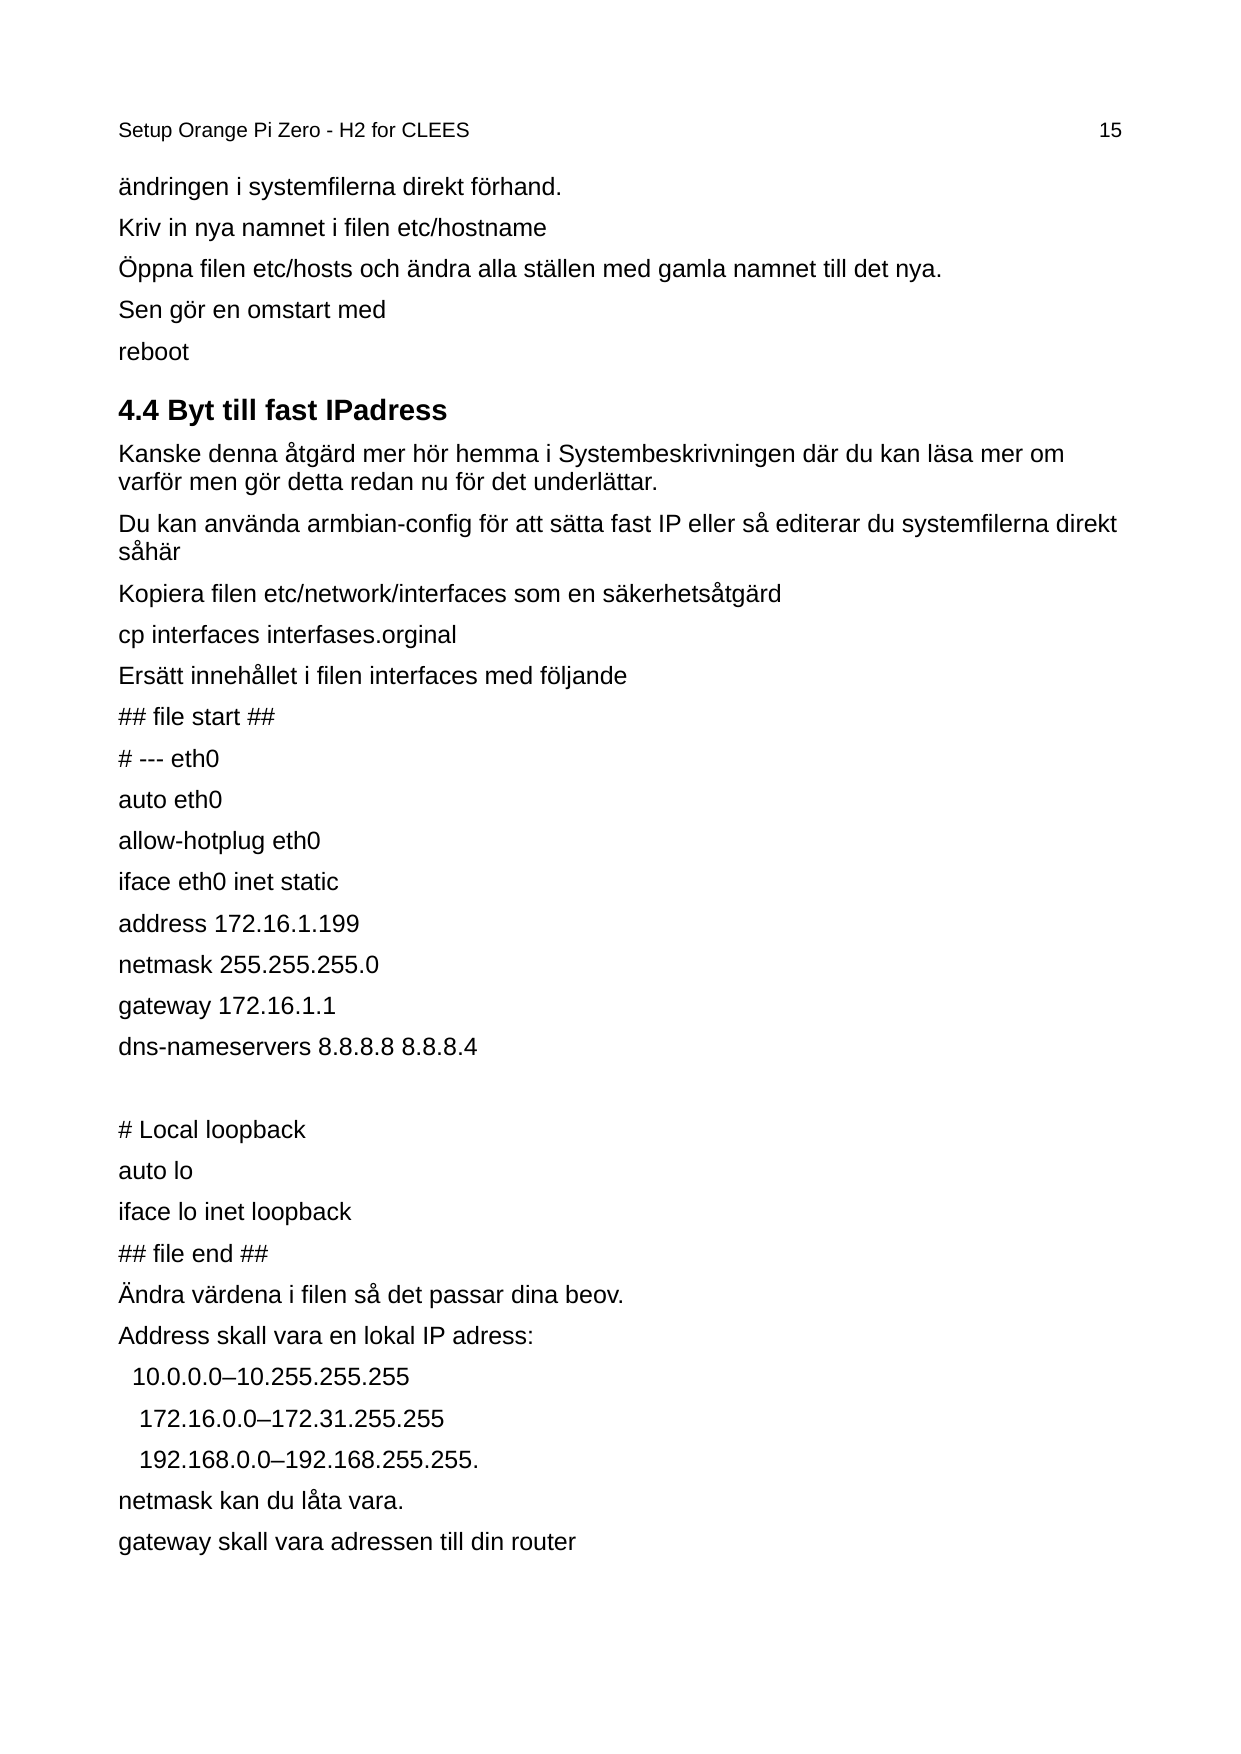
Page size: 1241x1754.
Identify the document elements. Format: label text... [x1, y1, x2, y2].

text ## file start ## [118, 702, 1122, 731]
text iface lo inet loopback [118, 1197, 1122, 1226]
text Ändra värdena i filen så det passar dina beov. [118, 1280, 1122, 1309]
text ändringen i systemfilerna direkt förhand. [118, 172, 1122, 200]
text netmask 255.255.255.0 [118, 950, 1122, 979]
text # Local loopback [118, 1115, 1122, 1144]
text dns-nameservers 8.8.8.8 8.8.8.4 [118, 1032, 1122, 1061]
text Ersätt innehållet i filen interfaces med följande [118, 661, 1122, 690]
text Öppna filen etc/hosts och ändra alla ställen med gamla namnet till det nya. [118, 254, 1122, 283]
text Kopiera filen etc/network/interfaces som en säkerhetsåtgärd [118, 579, 1122, 607]
text address 172.16.1.199 [118, 909, 1122, 937]
text iface eth0 inet static [118, 867, 1122, 896]
text # --- eth0 [118, 744, 1122, 772]
text gateway 172.16.1.1 [118, 991, 1122, 1020]
text 192.168.0.0–192.168.255.255. [118, 1445, 1122, 1474]
text auto lo [118, 1156, 1122, 1185]
text ## file end ## [118, 1239, 1122, 1267]
text gateway skall vara adressen till din router [118, 1527, 1122, 1556]
text Sen gör en omstart med [118, 295, 1122, 324]
text reboot [118, 337, 1122, 365]
text 172.16.0.0–172.31.255.255 [118, 1404, 1122, 1432]
subtitle 4.4 Byt till fast IPadress [118, 392, 1122, 426]
text cp interfaces interfases.orginal [118, 620, 1122, 649]
text Kriv in nya namnet i filen etc/hostname [118, 213, 1122, 242]
text 10.0.0.0–10.255.255.255 [118, 1362, 1122, 1391]
text auto eth0 [118, 785, 1122, 814]
text Kanske denna åtgärd mer hör hemma i Systembeskrivningen där du kan läsa mer om varför men gör detta redan nu för det underlättar. [118, 439, 1122, 496]
text netmask kan du låta vara. [118, 1486, 1122, 1515]
text allow-hotplug eth0 [118, 826, 1122, 855]
text Du kan använda armbian-config för att sätta fast IP eller så editerar du systemfilerna direkt såhär [118, 509, 1122, 566]
text Address skall vara en lokal IP adress: [118, 1321, 1122, 1350]
